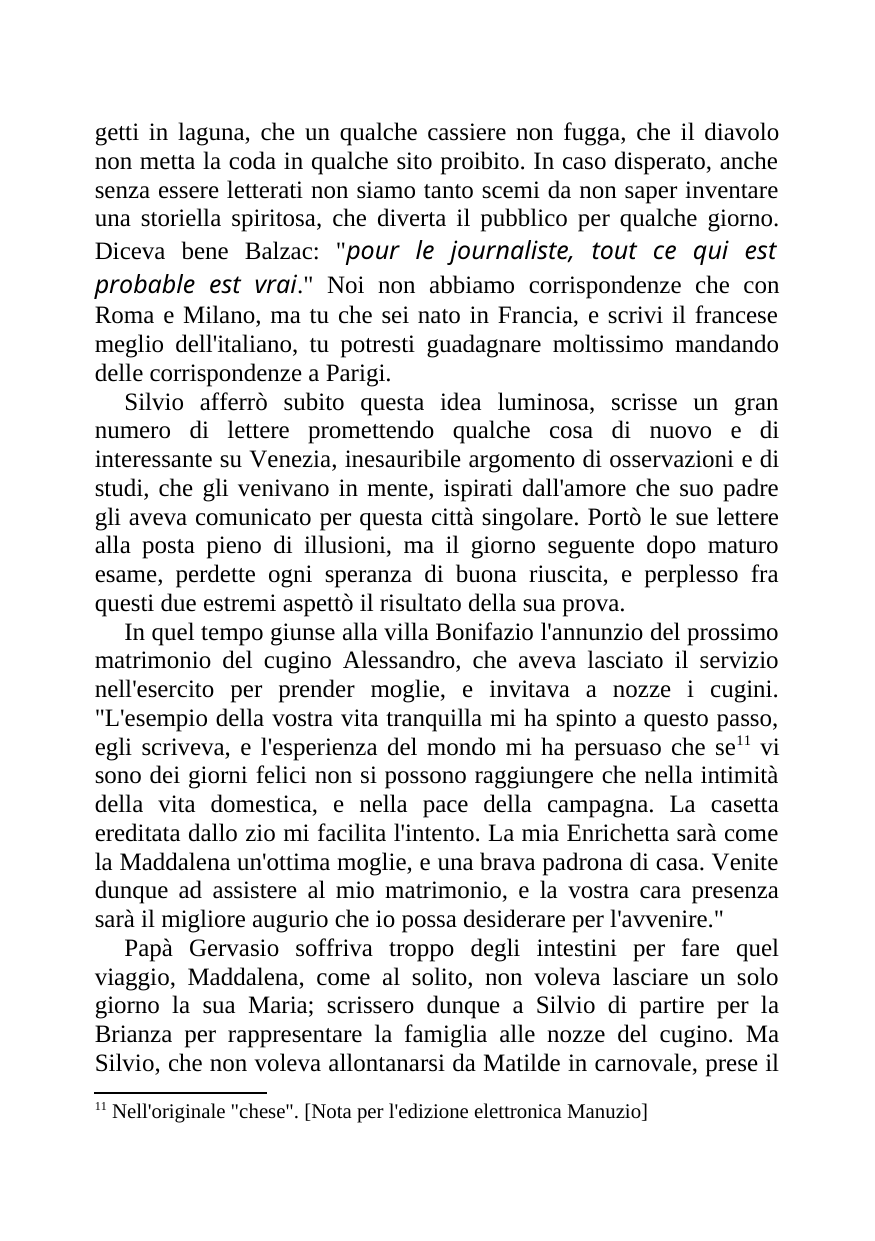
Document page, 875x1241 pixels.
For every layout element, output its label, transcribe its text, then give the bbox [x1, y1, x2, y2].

text Silvio afferrò subito questa idea luminosa, scrisse un gran numero di lettere promettendo qualche cosa di nuovo e di interessante su Venezia, inesauribile argomento di osservazioni e di studi, che gli venivano in mente, ispirati dall'amore che suo padre gli aveva comunicato per questa città singolare. Portò le sue lettere alla posta pieno di illusioni, ma il giorno seguente dopo maturo esame, perdette ogni speranza di buona riuscita, e perplesso fra questi due estremi aspettò il risultato della sua prova. [94, 387, 779, 617]
text Papà Gervasio soffriva troppo degli intestini per fare quel viaggio, Maddalena, come al solito, non voleva lasciare un solo giorno la sua Maria; scrissero dunque a Silvio di partire per la Brianza per rappresentare la famiglia alle nozze del cugino. Ma Silvio, che non voleva allontanarsi da Matilde in carnovale, prese il [94, 933, 779, 1077]
text In quel tempo giunse alla villa Bonifazio l'annunzio del prossimo matrimonio del cugino Alessandro, che aveva lasciato il servizio nell'esercito per prender moglie, e invitava a nozze i cugini. "L'esempio della vostra vita tranquilla mi ha spinto a questo passo, egli scriveva, e l'esperienza del mondo mi ha persuaso che se vi sono dei giorni felici non si possono raggiungere che nella intimità della vita domestica, e nella pace della campagna. La casetta ereditata dallo zio mi facilita l'intento. La mia Enrichetta sarà come la Maddalena un'ottima moglie, e una brava padrona di casa. Venite dunque ad assistere al mio matrimonio, e la vostra cara presenza sarà il migliore augurio che io possa desiderare per l'avvenire." [94, 617, 779, 933]
text getti in laguna, che un qualche cassiere non fugga, che il diavolo non metta la coda in qualche sito proibito. In caso disperato, anche senza essere letterati non siamo tanto scemi da non saper inventare una storiella spiritosa, che diverta il pubblico per qualche giorno. Diceva bene Balzac: "pour le journaliste, tout ce qui est probable est vrai." Noi non abbiamo corrispondenze che con Roma e Milano, ma tu che sei nato in Francia, e scrivi il francese meglio dell'italiano, tu potresti guadagnare moltissimo mandando delle corrispondenze a Parigi. [94, 117, 779, 387]
text Nell'originale "chese". [Nota per l'edizione elettronica Manuzio] [94, 1099, 779, 1123]
